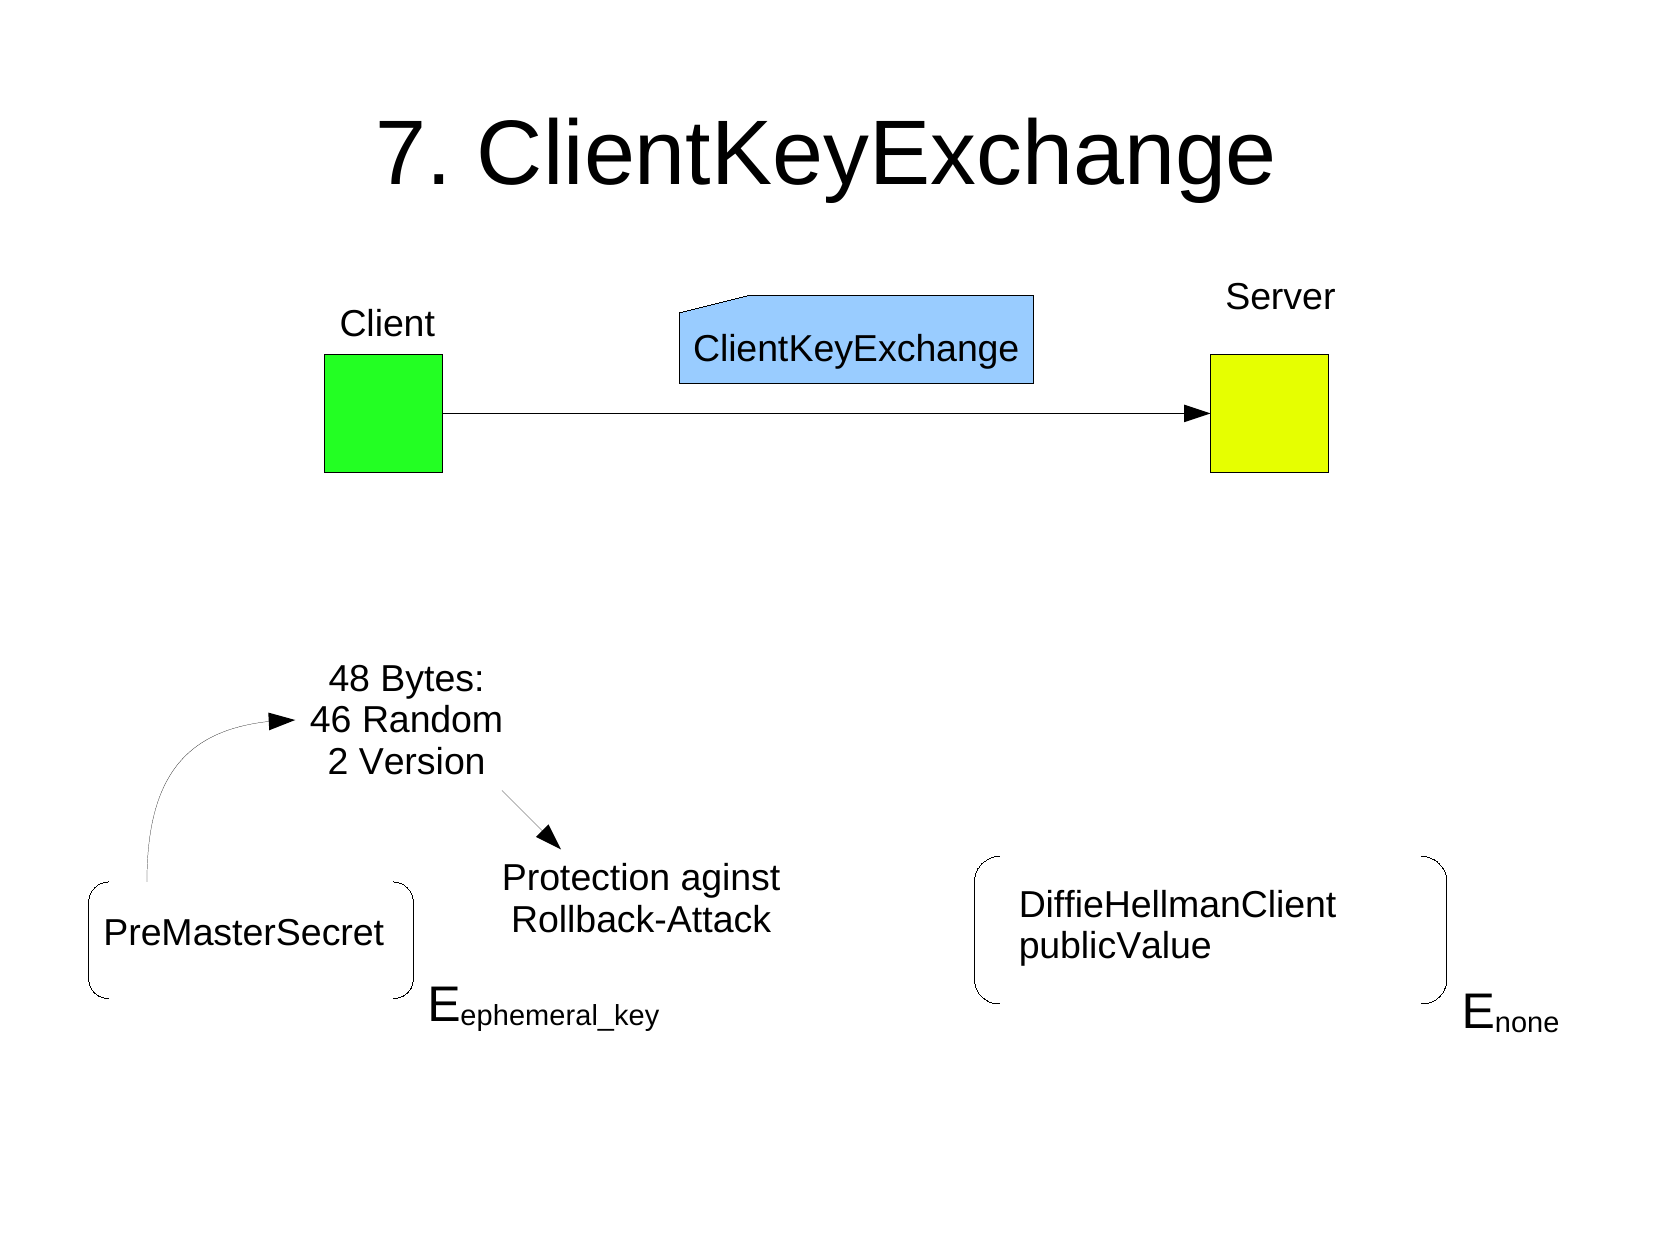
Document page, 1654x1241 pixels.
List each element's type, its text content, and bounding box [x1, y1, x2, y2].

title 7. ClientKeyExchange [82, 49, 1571, 257]
text_box DiffieHellmanClient publicValue [1003, 875, 1418, 975]
text_box PreMasterSecret [89, 904, 413, 962]
text_box Protection aginst Rollback-Attack [487, 849, 792, 949]
text_box Server [1210, 267, 1359, 325]
text_box Client [324, 295, 449, 353]
text_box [1210, 354, 1329, 473]
text_box Enone [1446, 975, 1573, 1063]
text_box ClientKeyExchange [679, 295, 1034, 384]
text_box [324, 354, 443, 473]
text_box Eephemeral_key [412, 969, 669, 1057]
text_box 48 Bytes: 46 Random 2 Version [295, 649, 516, 791]
